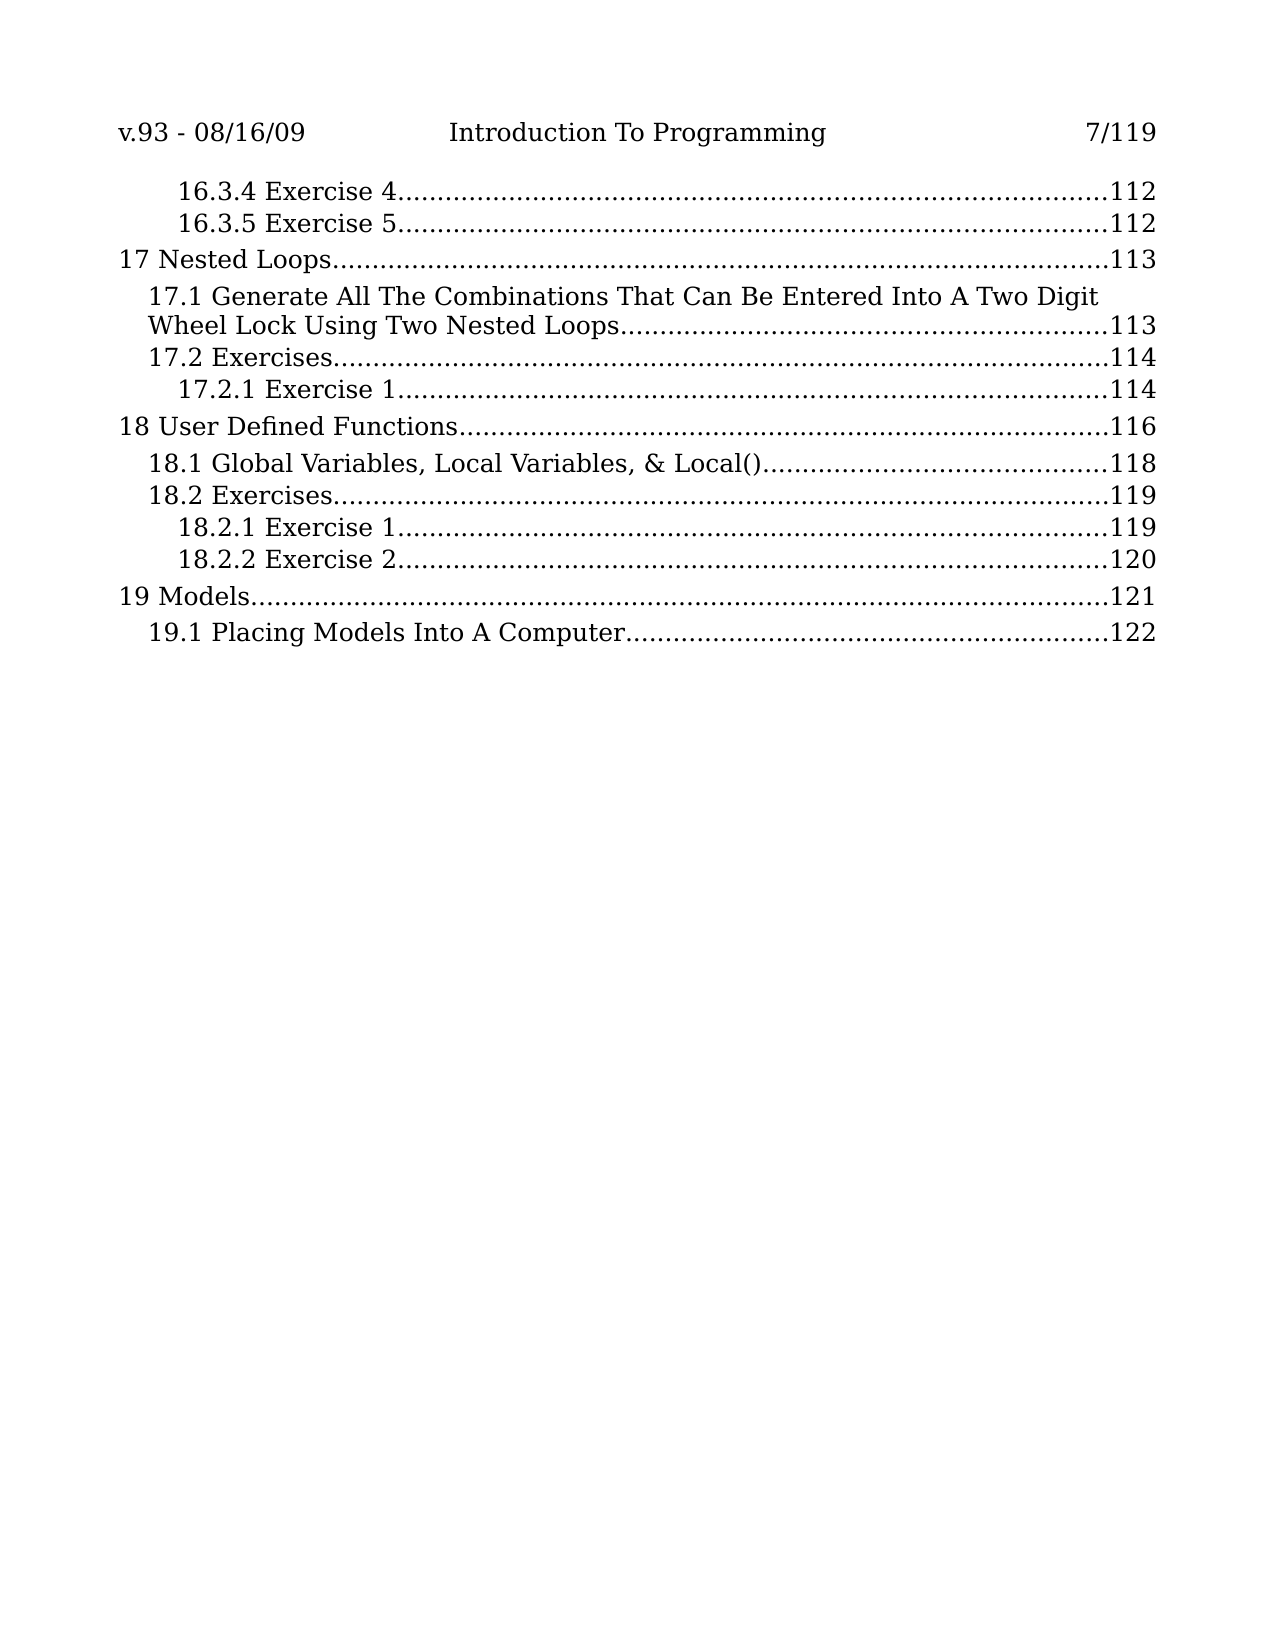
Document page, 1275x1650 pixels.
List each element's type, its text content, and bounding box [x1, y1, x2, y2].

text 17.2 Exercises 114 [148, 343, 1157, 373]
text 18.2.2 Exercise 2 120 [177, 545, 1157, 574]
text 17 Nested Loops 113 [118, 246, 1157, 275]
text 19.1 Placing Models Into A Computer 122 [148, 618, 1157, 648]
text 16.3.5 Exercise 5 112 [177, 209, 1157, 238]
text 18.1 Global Variables, Local Variables, & Local() 118 [148, 449, 1157, 478]
text 18 User Defined Functions 116 [118, 412, 1157, 441]
text 19 Models 121 [118, 582, 1157, 611]
text 16.3.4 Exercise 4 112 [177, 177, 1157, 206]
text 18.2.1 Exercise 1 119 [177, 513, 1157, 542]
text 17.2.1 Exercise 1 114 [177, 376, 1157, 405]
text 18.2 Exercises 119 [148, 481, 1157, 510]
text 17.1 Generate All The Combinations That Can Be Entered Into A Two Digit Wheel Lock Using Two Nested Loops 113 [148, 282, 1157, 341]
